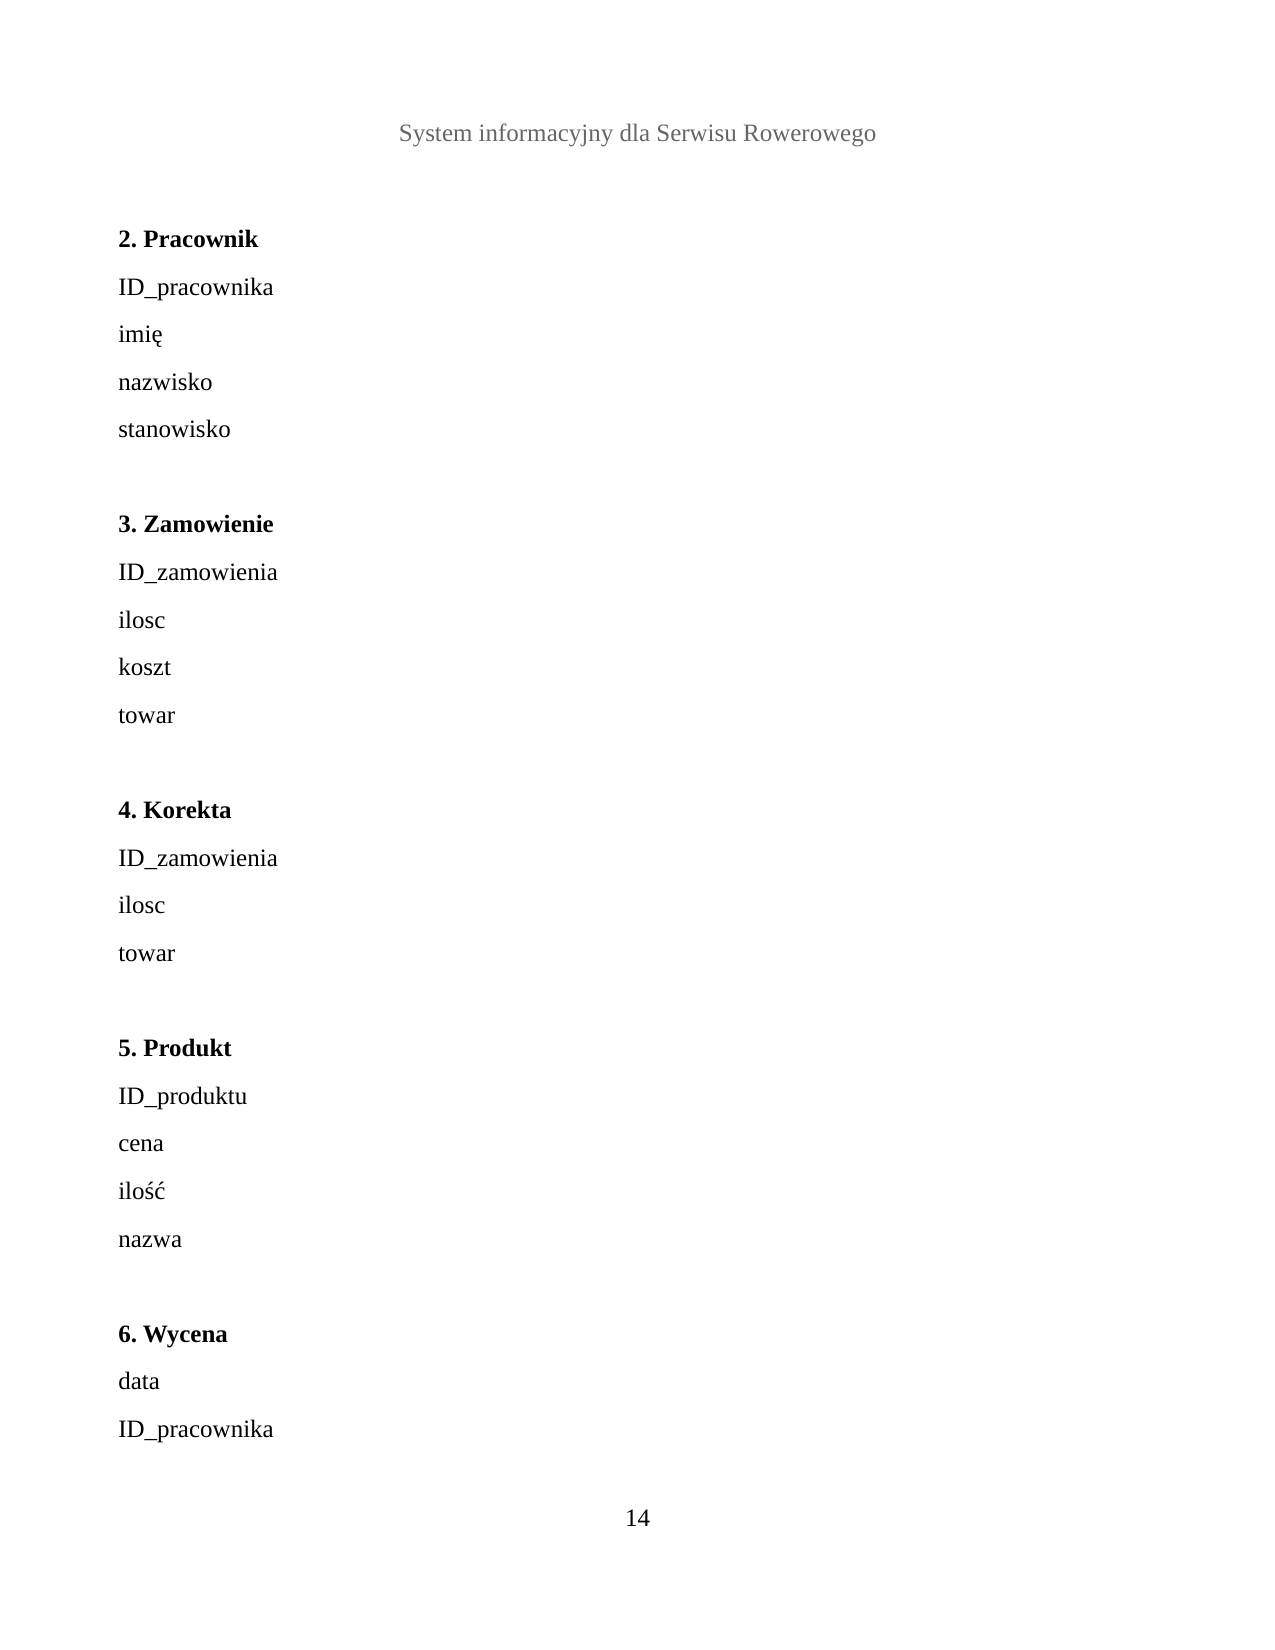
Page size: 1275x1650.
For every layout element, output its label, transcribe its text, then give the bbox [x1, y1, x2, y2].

text ilosc [118, 605, 1157, 633]
text nazwa [118, 1224, 1157, 1252]
text ID_pracownika [118, 1414, 1157, 1443]
text 5. Produkt [118, 1033, 1157, 1062]
text ilosc [118, 890, 1157, 919]
text towar [118, 938, 1157, 967]
text 4. Korekta [118, 795, 1157, 824]
text data [118, 1366, 1157, 1395]
text imię [118, 319, 1157, 348]
text towar [118, 700, 1157, 729]
text 6. Wycena [118, 1319, 1157, 1348]
text ilość [118, 1176, 1157, 1205]
text nazwisko [118, 367, 1157, 396]
text ID_zamowienia [118, 843, 1157, 872]
text 2. Pracownik [118, 224, 1157, 253]
text stanowisko [118, 414, 1157, 443]
text koszt [118, 652, 1157, 681]
text 3. Zamowienie [118, 509, 1157, 538]
text ID_pracownika [118, 272, 1157, 300]
text cena [118, 1128, 1157, 1157]
text ID_produktu [118, 1081, 1157, 1109]
text ID_zamowienia [118, 557, 1157, 586]
